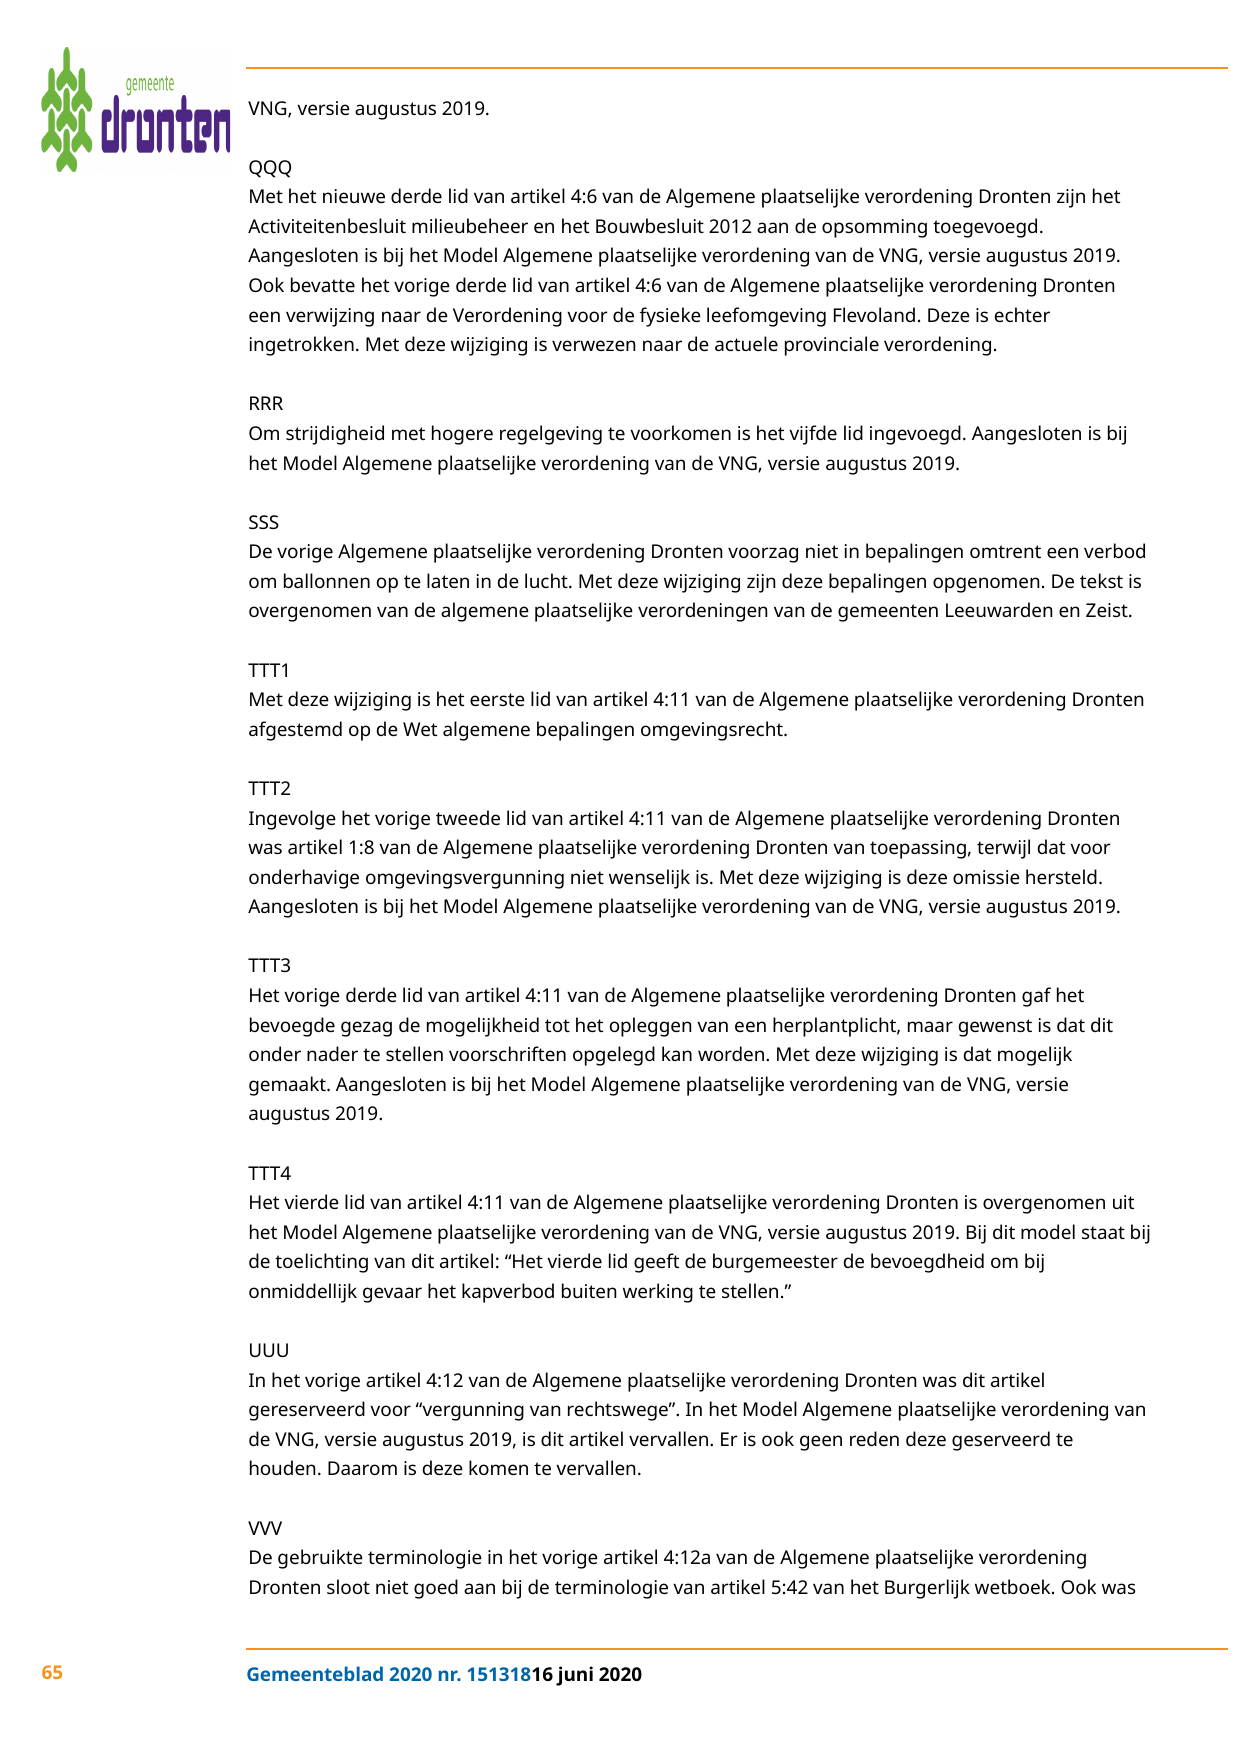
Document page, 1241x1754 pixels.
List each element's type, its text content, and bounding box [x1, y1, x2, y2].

text Om strijdigheid met hogere regelgeving te voorkomen is het vijfde lid ingevoegd. Aangesloten is bij het Model Algemene plaatselijke verordening van de VNG, versie augustus 2019. [248, 420, 1152, 476]
text Met deze wijziging is het eerste lid van artikel 4:11 van de Algemene plaatselijke verordening Dronten afgestemd op de Wet algemene bepalingen omgevingsrecht. [248, 686, 1152, 742]
text SSS [248, 509, 1152, 535]
text QQQ [248, 154, 1152, 180]
picture [41, 47, 231, 172]
text VVV [248, 1515, 1152, 1541]
text Het vierde lid van artikel 4:11 van de Algemene plaatselijke verordening Dronten is overgenomen uit het Model Algemene plaatselijke verordening van de VNG, versie augustus 2019. Bij dit model staat bij de toelichting van dit artikel: “Het vierde lid geeft de burgemeester de bevoegdheid om bij onmiddellijk gevaar het kapverbod buiten werking te stellen.” [248, 1189, 1152, 1304]
text Het vorige derde lid van artikel 4:11 van de Algemene plaatselijke verordening Dronten gaf het bevoegde gezag de mogelijkheid tot het opleggen van een herplantplicht, maar gewenst is dat dit onder nader te stellen voorschriften opgelegd kan worden. Met deze wijziging is dat mogelijk gemaakt. Aangesloten is bij het Model Algemene plaatselijke verordening van de VNG, versie augustus 2019. [248, 982, 1152, 1126]
text UUU [248, 1337, 1152, 1363]
text In het vorige artikel 4:12 van de Algemene plaatselijke verordening Dronten was dit artikel gereserveerd voor “vergunning van rechtswege”. In het Model Algemene plaatselijke verordening van de VNG, versie augustus 2019, is dit artikel vervallen. Er is ook geen reden deze geserveerd te houden. Daarom is deze komen te vervallen. [248, 1367, 1152, 1481]
text TTT4 [248, 1160, 1152, 1186]
text Ingevolge het vorige tweede lid van artikel 4:11 van de Algemene plaatselijke verordening Dronten was artikel 1:8 van de Algemene plaatselijke verordening Dronten van toepassing, terwijl dat voor onderhavige omgevingsvergunning niet wenselijk is. Met deze wijziging is deze omissie hersteld. Aangesloten is bij het Model Algemene plaatselijke verordening van de VNG, versie augustus 2019. [248, 805, 1152, 919]
text TTT2 [248, 775, 1152, 801]
text RRR [248, 391, 1152, 416]
text TTT3 [248, 953, 1152, 978]
text De gebruikte terminologie in het vorige artikel 4:12a van de Algemene plaatselijke verordening Dronten sloot niet goed aan bij de terminologie van artikel 5:42 van het Burgerlijk wetboek. Ook was [248, 1544, 1152, 1600]
text Met het nieuwe derde lid van artikel 4:6 van de Algemene plaatselijke verordening Dronten zijn het Activiteitenbesluit milieubeheer en het Bouwbesluit 2012 aan de opsomming toegevoegd. Aangesloten is bij het Model Algemene plaatselijke verordening van de VNG, versie augustus 2019. Ook bevatte het vorige derde lid van artikel 4:6 van de Algemene plaatselijke verordening Dronten een verwijzing naar de Verordening voor de fysieke leefomgeving Flevoland. Deze is echter ingetrokken. Met deze wijziging is verwezen naar de actuele provinciale verordening. [248, 183, 1152, 357]
text VNG, versie augustus 2019. [248, 95, 1152, 121]
text De vorige Algemene plaatselijke verordening Dronten voorzag niet in bepalingen omtrent een verbod om ballonnen op te laten in de lucht. Met deze wijziging zijn deze bepalingen opgenomen. De tekst is overgenomen van de algemene plaatselijke verordeningen van de gemeenten Leeuwarden en Zeist. [248, 538, 1152, 623]
text TTT1 [248, 657, 1152, 683]
